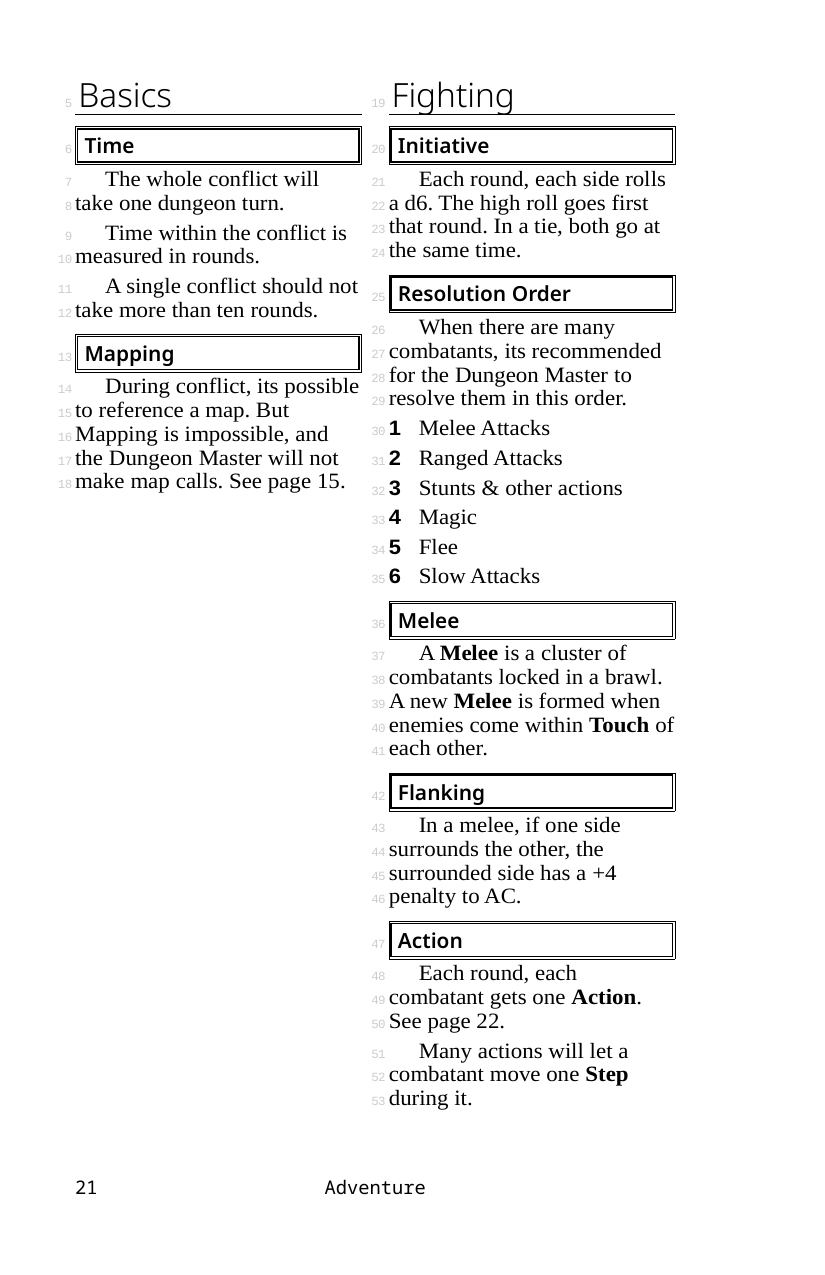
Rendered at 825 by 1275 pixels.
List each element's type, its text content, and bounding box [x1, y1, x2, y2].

list Melee Attacks [388, 417, 675, 440]
text A single conflict should not take more than ten rounds. [75, 274, 362, 322]
text Many actions will let a combatant move one step during it. [388, 1039, 675, 1110]
subtitle Resolution Order [392, 278, 672, 309]
list Flee [388, 535, 675, 559]
text During conflict, its possible to reference a map. But Mapping is impossible, and the Dungeon Master will not make map calls. See page 14. [75, 375, 362, 494]
subtitle Initiative [392, 130, 672, 161]
subtitle basics [75, 75, 362, 114]
text In a melee, if one side surrounds the other, the surrounded side has a +4 penalty to AC. [388, 814, 675, 909]
text The whole conflict will take one dungeon turn. [75, 168, 362, 215]
text Each round, each combatant gets one action. See page 22. [388, 962, 675, 1033]
text Each round, each side rolls a d6. The high roll goes first that round. In a tie, both go at the same time. [388, 168, 675, 262]
subtitle Action [392, 924, 672, 956]
text When there are many combatants, its recommended for the Dungeon Master to resolve them in this order. [388, 316, 675, 411]
list Ranged Attacks [388, 446, 675, 470]
text Time within the conflict is measured in rounds. [75, 221, 362, 268]
subtitle melee [392, 604, 672, 636]
subtitle flanking [392, 776, 672, 807]
subtitle fighting [388, 75, 675, 114]
list Stunts & other actions [388, 476, 675, 500]
text A melee is a cluster of combatants locked in a brawl. A new melee is formed when enemies come within touch of each other. [388, 642, 675, 761]
list Slow Attacks [388, 565, 675, 589]
list Magic [388, 506, 675, 529]
